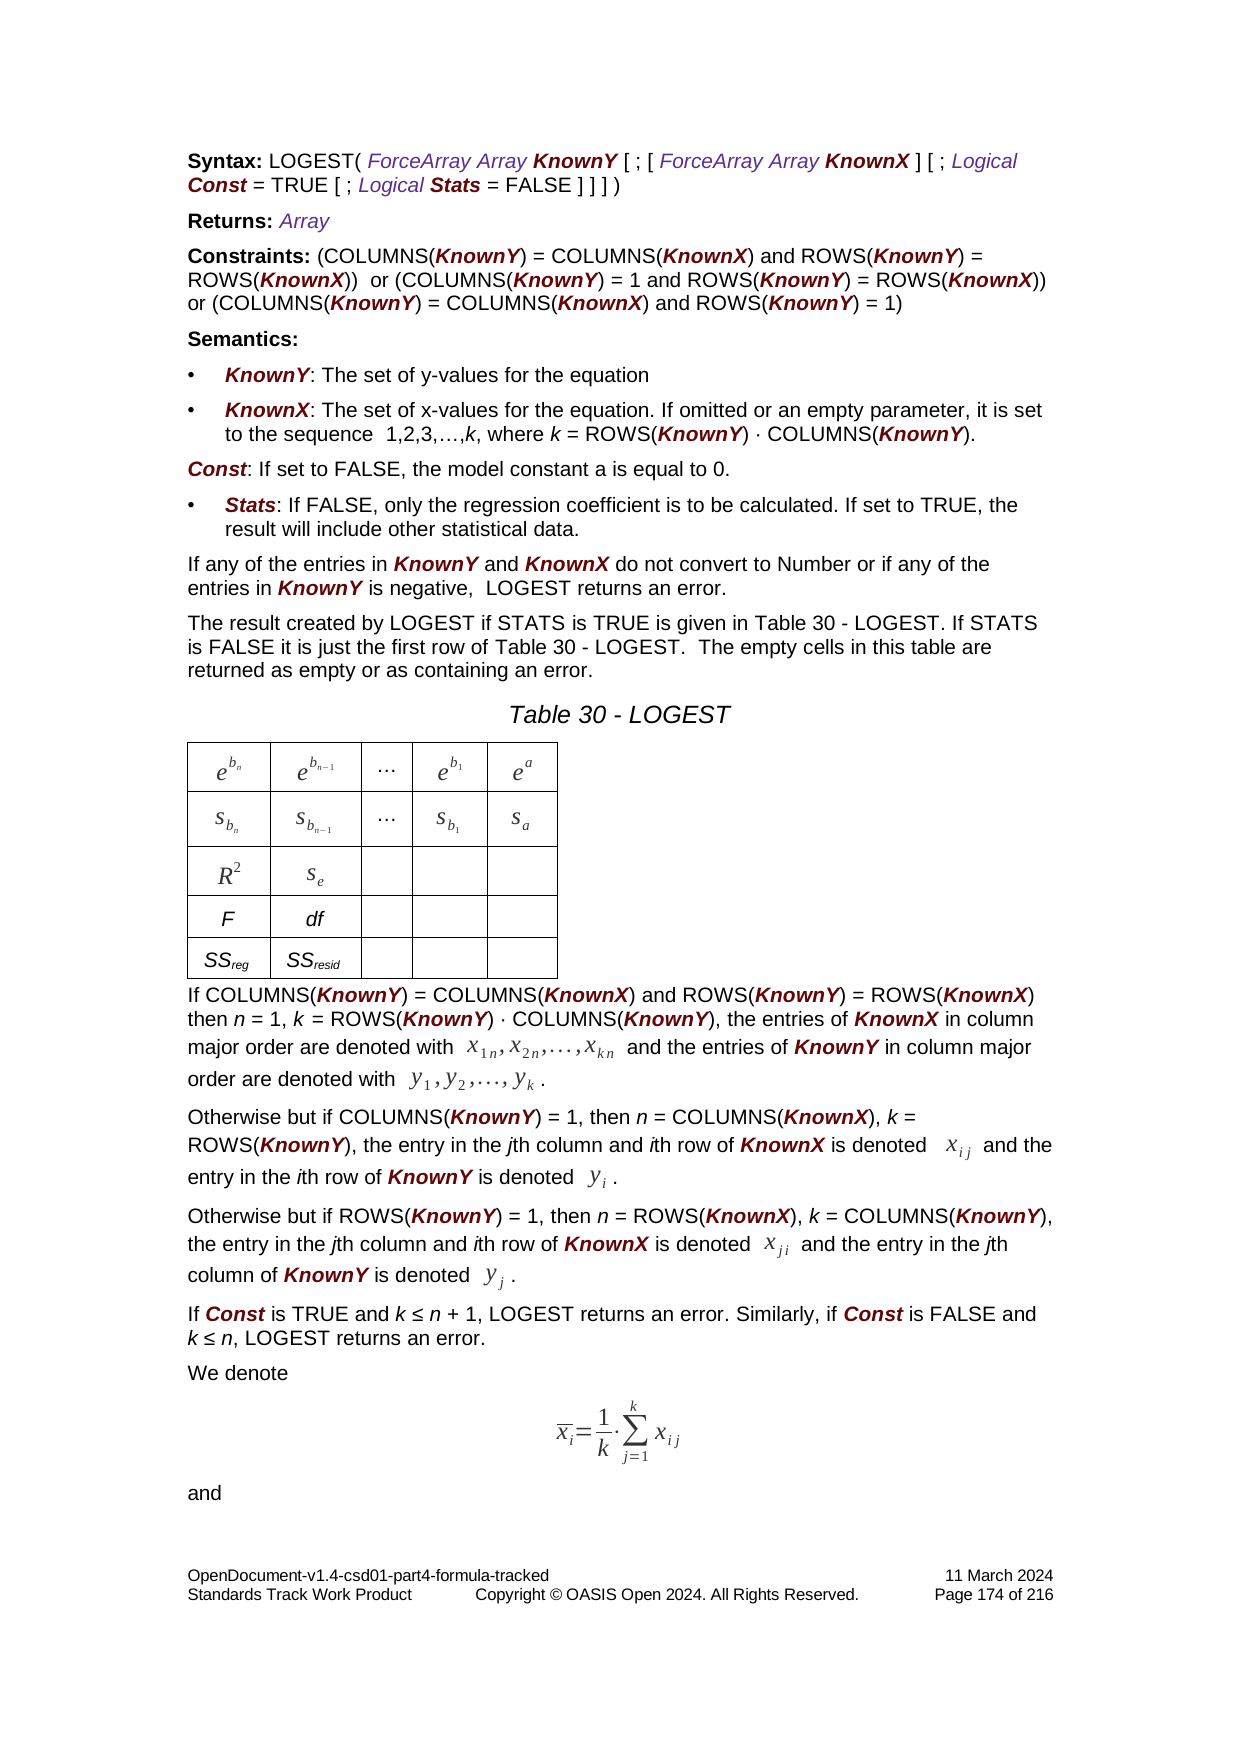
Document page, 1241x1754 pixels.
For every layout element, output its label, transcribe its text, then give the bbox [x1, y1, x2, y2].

table_header [188, 743, 270, 791]
list Stats: If FALSE, only the regression coefficient is to be calculated. If set to TRUE, the result will include other statistical data. [187, 493, 1053, 541]
table_header … [362, 743, 412, 791]
table_cell [413, 847, 487, 895]
table_cell [362, 896, 412, 937]
table_cell SSreg [188, 938, 270, 978]
table_header [271, 743, 361, 791]
text If COLUMNS(KnownY) = COLUMNS(KnownX) and ROWS(KnownY) = ROWS(KnownX) then n = 1, k = ROWS(KnownY) ∙ COLUMNS(KnownY), the entries of KnownX in column major order are denoted with and the entries of KnownY in column major order are denoted with . [187, 984, 1053, 1094]
text Returns: Array [187, 209, 1053, 233]
table_cell SSresid [271, 938, 361, 978]
text If any of the entries in KnownY and KnownX do not convert to Number or if any of the entries in KnownY is negative, LOGEST returns an error. [187, 553, 1053, 600]
text Constraints: (COLUMNS(KnownY) = COLUMNS(KnownX) and ROWS(KnownY) = ROWS(KnownX)) or (COLUMNS(KnownY) = 1 and ROWS(KnownY) = ROWS(KnownX)) or (COLUMNS(KnownY) = COLUMNS(KnownX) and ROWS(KnownY) = 1) [187, 245, 1053, 315]
text If Const is TRUE and k ≤ n + 1, LOGEST returns an error. Similarly, if Const is FALSE and k ≤ n, LOGEST returns an error. [187, 1302, 1053, 1349]
table_cell [413, 938, 487, 978]
text Semantics: [187, 327, 1053, 351]
text Otherwise but if ROWS(KnownY) = 1, then n = ROWS(KnownX), k = COLUMNS(KnownY), the entry in the jth column and ith row of KnownX is denoted and the entry in the jth column of KnownY is denoted . [187, 1204, 1053, 1290]
text and [187, 1481, 1053, 1505]
table_cell df [271, 896, 361, 937]
table_cell [188, 847, 270, 895]
table_cell [271, 792, 361, 846]
table_header [413, 743, 487, 791]
table_cell F [188, 896, 270, 937]
text Otherwise but if COLUMNS(KnownY) = 1, then n = COLUMNS(KnownX), k = ROWS(KnownY), the entry in the jth column and ith row of KnownX is denoted and the entry in the ith row of KnownY is denoted . [187, 1106, 1053, 1192]
table_header [488, 743, 557, 791]
text We denote [187, 1362, 1053, 1385]
table_cell [488, 938, 557, 978]
text Table 30 - LOGEST [187, 701, 1053, 729]
text Syntax: LOGEST( ForceArray Array KnownY [ ; [ ForceArray Array KnownX ] [ ; Logical Const = TRUE [ ; Logical Stats = FALSE ] ] ] ) [187, 150, 1053, 197]
table_cell … [362, 792, 412, 846]
table_cell [488, 792, 557, 846]
table_cell [362, 938, 412, 978]
table_cell [488, 896, 557, 937]
table_cell [271, 847, 361, 895]
table_cell [488, 847, 557, 895]
table_cell [413, 792, 487, 846]
list KnownY: The set of y-values for the equation [187, 363, 1053, 387]
table_cell [188, 792, 270, 846]
text Const: If set to FALSE, the model constant a is equal to 0. [187, 458, 1053, 481]
text The result created by LOGEST if STATS is TRUE is given in Table 30 - LOGEST. If STATS is FALSE it is just the first row of Table 30 - LOGEST. The empty cells in this table are returned as empty or as containing an error. [187, 612, 1053, 682]
table_cell [362, 847, 412, 895]
table_cell [413, 896, 487, 937]
list KnownX: The set of x-values for the equation. If omitted or an empty parameter, it is set to the sequence 1,2,3,…,k, where k = ROWS(KnownY) ∙ COLUMNS(KnownY). [187, 399, 1053, 446]
